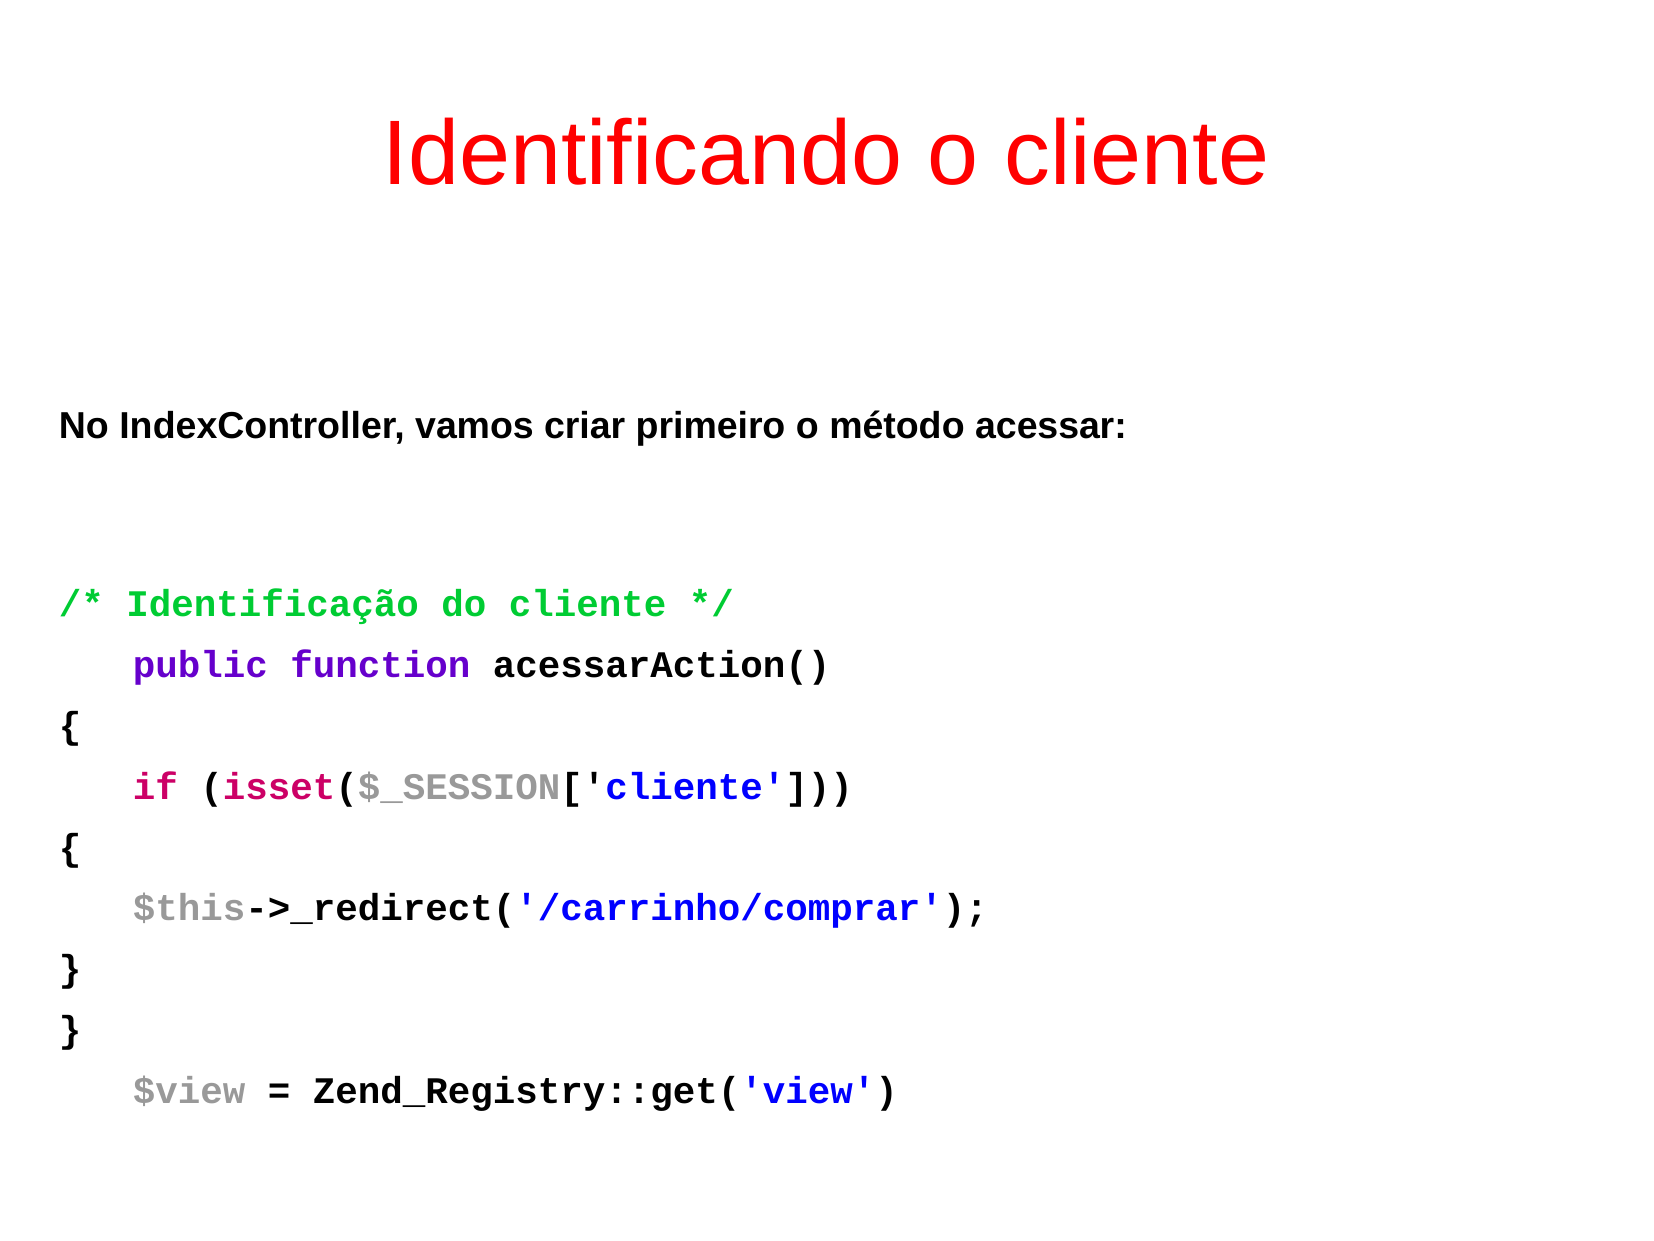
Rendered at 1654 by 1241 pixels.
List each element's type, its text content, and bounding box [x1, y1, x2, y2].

title Identificando o cliente [82, 49, 1571, 257]
list No IndexController, vamos criar primeiro o método acessar: /* Identificação do cliente */ public function acessarAction() { if (isset($_SESSION['cliente'])) { $this->_redirect('/carrinho/comprar'); } } $view = Zend_Registry::get('view') [59, 283, 1607, 1182]
